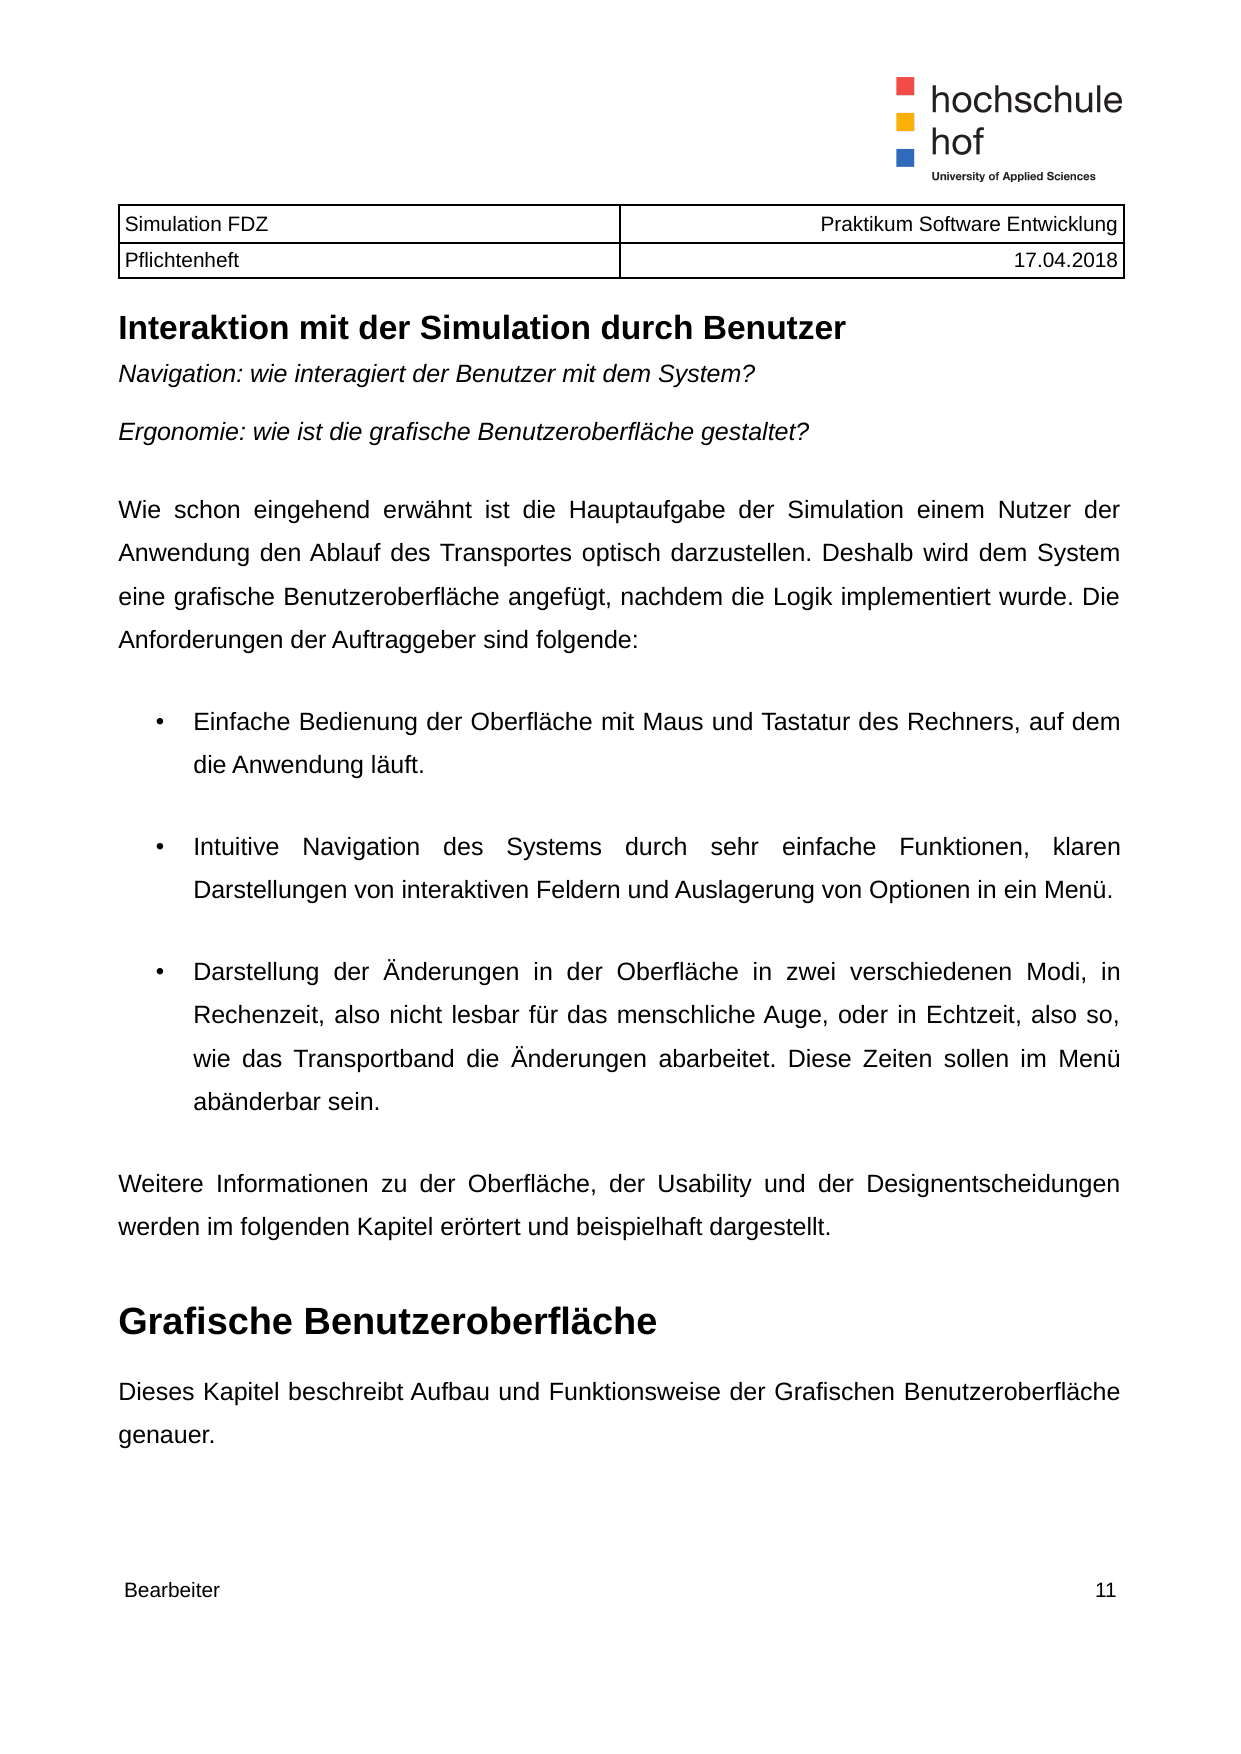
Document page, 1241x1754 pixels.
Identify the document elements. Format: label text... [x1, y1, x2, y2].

subtitle Grafische Benutzeroberfläche [118, 1298, 1122, 1342]
text Navigation: wie interagiert der Benutzer mit dem System? [118, 359, 1122, 388]
text Weitere Informationen zu der Oberfläche, der Usability und der Designentscheidungen werden im folgenden Kapitel erörtert und beispielhaft dargestellt. [118, 1169, 1122, 1241]
subtitle Interaktion mit der Simulation durch Benutzer [118, 308, 1122, 347]
list Intuitive Navigation des Systems durch sehr einfache Funktionen, klaren Darstellungen von interaktiven Feldern und Auslagerung von Optionen in ein Menü. [156, 832, 1122, 904]
text Dieses Kapitel beschreibt Aufbau und Funktionsweise der Grafischen Benutzeroberfläche genauer. [118, 1376, 1122, 1448]
subtitle Wie schon eingehend erwähnt ist die Hauptaufgabe der Simulation einem Nutzer der Anwendung den Ablauf des Transportes optisch darzustellen. Deshalb wird dem System eine grafische Benutzeroberfläche angefügt, nachdem die Logik implementiert wurde. Die Anforderungen der Auftraggeber sind folgende: [118, 495, 1122, 653]
text Ergonomie: wie ist die grafische Benutzeroberfläche gestaltet? [118, 417, 1122, 446]
list Darstellung der Änderungen in der Oberfläche in zwei verschiedenen Modi, in Rechenzeit, also nicht lesbar für das menschliche Auge, oder in Echtzeit, also so, wie das Transportband die Änderungen abarbeitet. Diese Zeiten sollen im Menü abänderbar sein. [156, 957, 1122, 1116]
picture [896, 77, 1122, 182]
list Einfache Bedienung der Oberfläche mit Maus und Tastatur des Rechners, auf dem die Anwendung läuft. [156, 707, 1122, 779]
